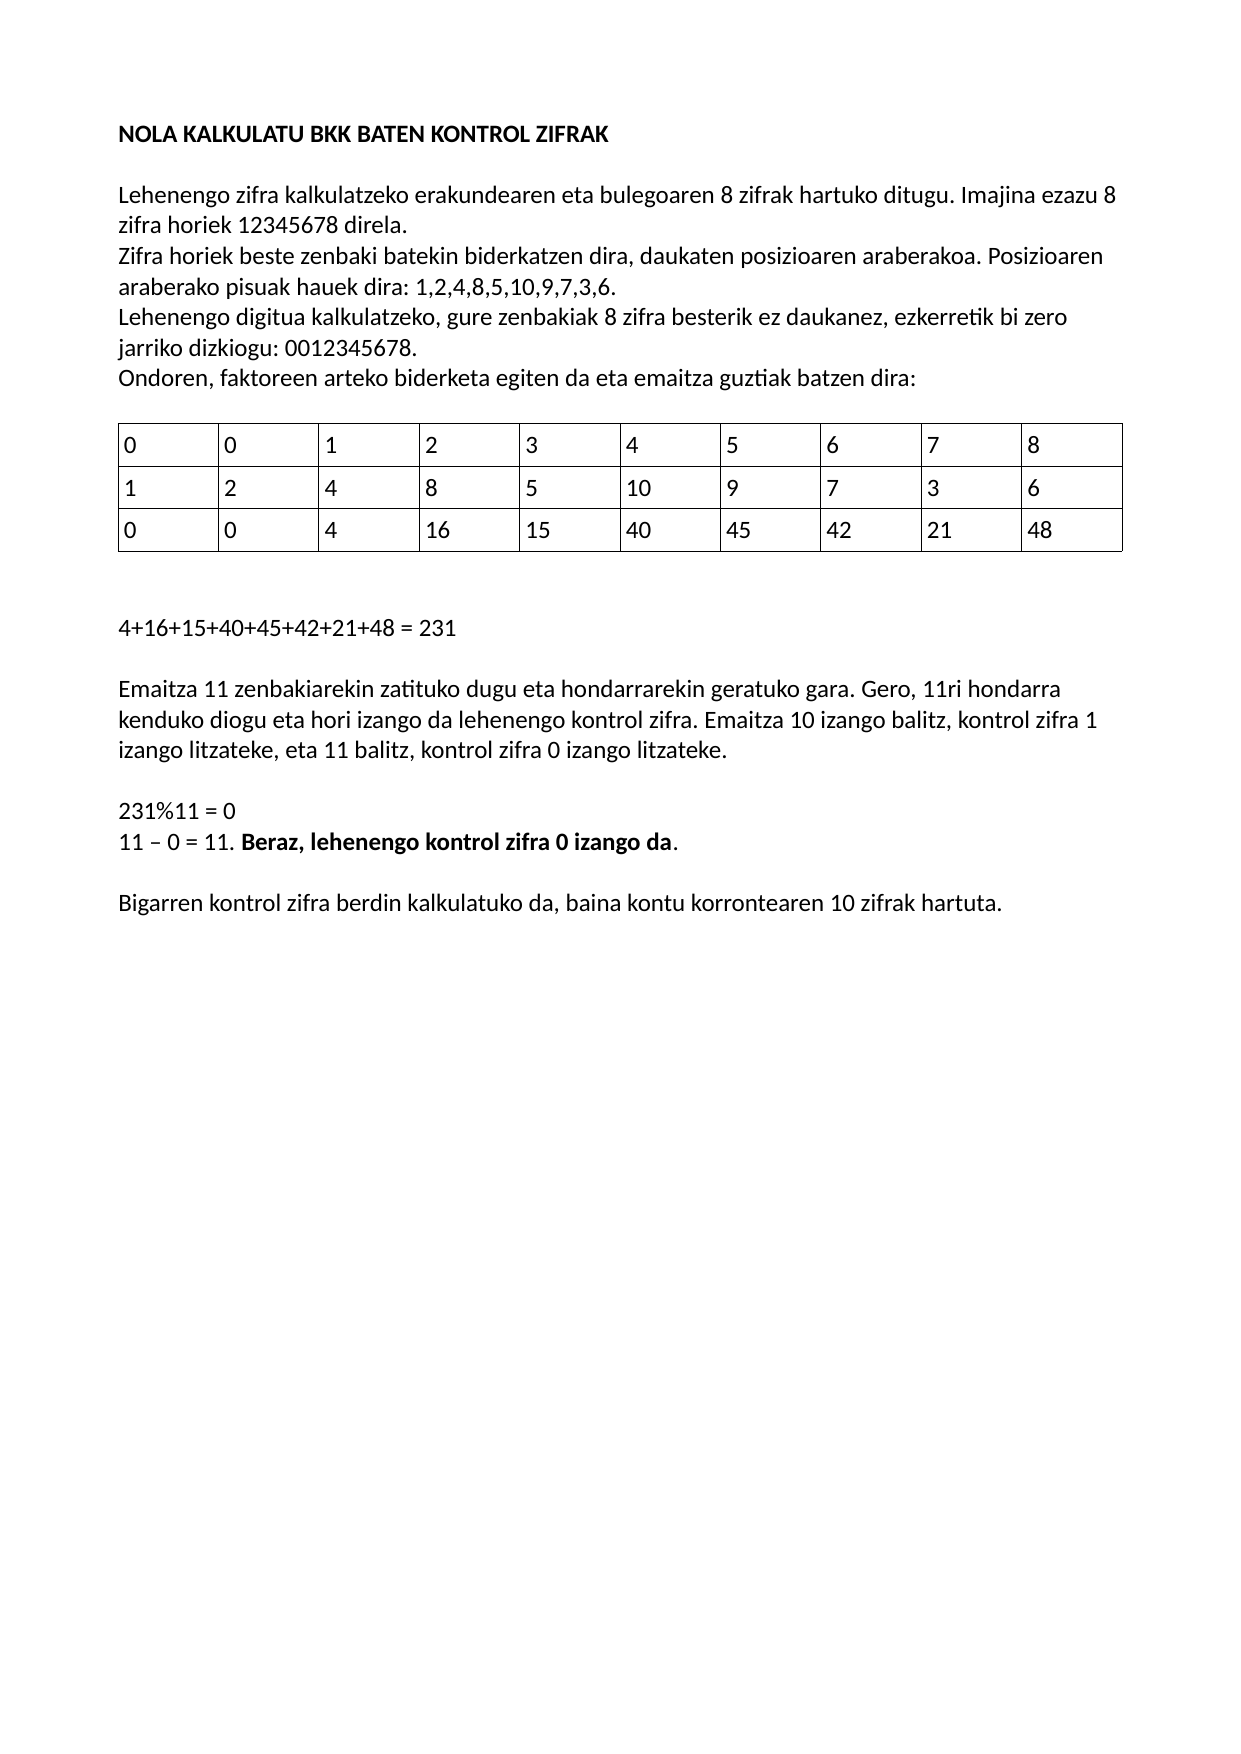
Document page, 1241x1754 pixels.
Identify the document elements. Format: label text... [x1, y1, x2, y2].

text Emaitza 11 zenbakiarekin zatituko dugu eta hondarrarekin geratuko gara. Gero, 11ri hondarra kenduko diogu eta hori izango da lehenengo kontrol zifra. Emaitza 10 izango balitz, kontrol zifra 1 izango litzateke, eta 11 balitz, kontrol zifra 0 izango litzateke. [118, 673, 1122, 765]
table_cell 42 [821, 509, 921, 551]
table_cell 4 [319, 509, 419, 551]
text 231%11 = 0 [118, 796, 1122, 826]
text Zifra horiek beste zenbaki batekin biderkatzen dira, daukaten posizioaren araberakoa. Posizioaren araberako pisuak hauek dira: 1,2,4,8,5,10,9,7,3,6. [118, 240, 1122, 301]
table_cell 10 [621, 467, 720, 508]
text 11 – 0 = 11. Beraz, lehenengo kontrol zifra 0 izango da. [118, 826, 1122, 857]
table_cell 4 [319, 467, 419, 508]
table_cell 15 [520, 509, 620, 551]
table_cell 8 [420, 467, 519, 508]
table_cell 21 [922, 509, 1021, 551]
table_cell 9 [721, 467, 820, 508]
table_cell 48 [1022, 509, 1122, 551]
text Lehenengo digitua kalkulatzeko, gure zenbakiak 8 zifra besterik ez daukanez, ezkerretik bi zero jarriko dizkiogu: 0012345678. [118, 301, 1122, 362]
table_header 7 [922, 424, 1021, 466]
table_cell 3 [922, 467, 1021, 508]
table_header 2 [420, 424, 519, 466]
text Lehenengo zifra kalkulatzeko erakundearen eta bulegoaren 8 zifrak hartuko ditugu. Imajina ezazu 8 zifra horiek 12345678 direla. [118, 179, 1122, 240]
table_cell 40 [621, 509, 720, 551]
table_cell 6 [1022, 467, 1122, 508]
table_header 5 [721, 424, 820, 466]
table_header 0 [219, 424, 318, 466]
table_cell 5 [520, 467, 620, 508]
text Ondoren, faktoreen arteko biderketa egiten da eta emaitza guztiak batzen dira: [118, 362, 1122, 393]
table_header 3 [520, 424, 620, 466]
table_cell 16 [420, 509, 519, 551]
table_cell 7 [821, 467, 921, 508]
table_header 1 [319, 424, 419, 466]
table_cell 0 [119, 509, 218, 551]
table_header 0 [119, 424, 218, 466]
text NOLA KALKULATU BKK BATEN KONTROL ZIFRAK [118, 118, 1122, 149]
table_cell 0 [219, 509, 318, 551]
table_header 8 [1022, 424, 1122, 466]
text 4+16+15+40+45+42+21+48 = 231 [118, 612, 1122, 643]
text Bigarren kontrol zifra berdin kalkulatuko da, baina kontu korrontearen 10 zifrak hartuta. [118, 887, 1122, 918]
table_header 4 [621, 424, 720, 466]
table_header 6 [821, 424, 921, 466]
table_cell 2 [219, 467, 318, 508]
table_cell 45 [721, 509, 820, 551]
table_cell 1 [119, 467, 218, 508]
